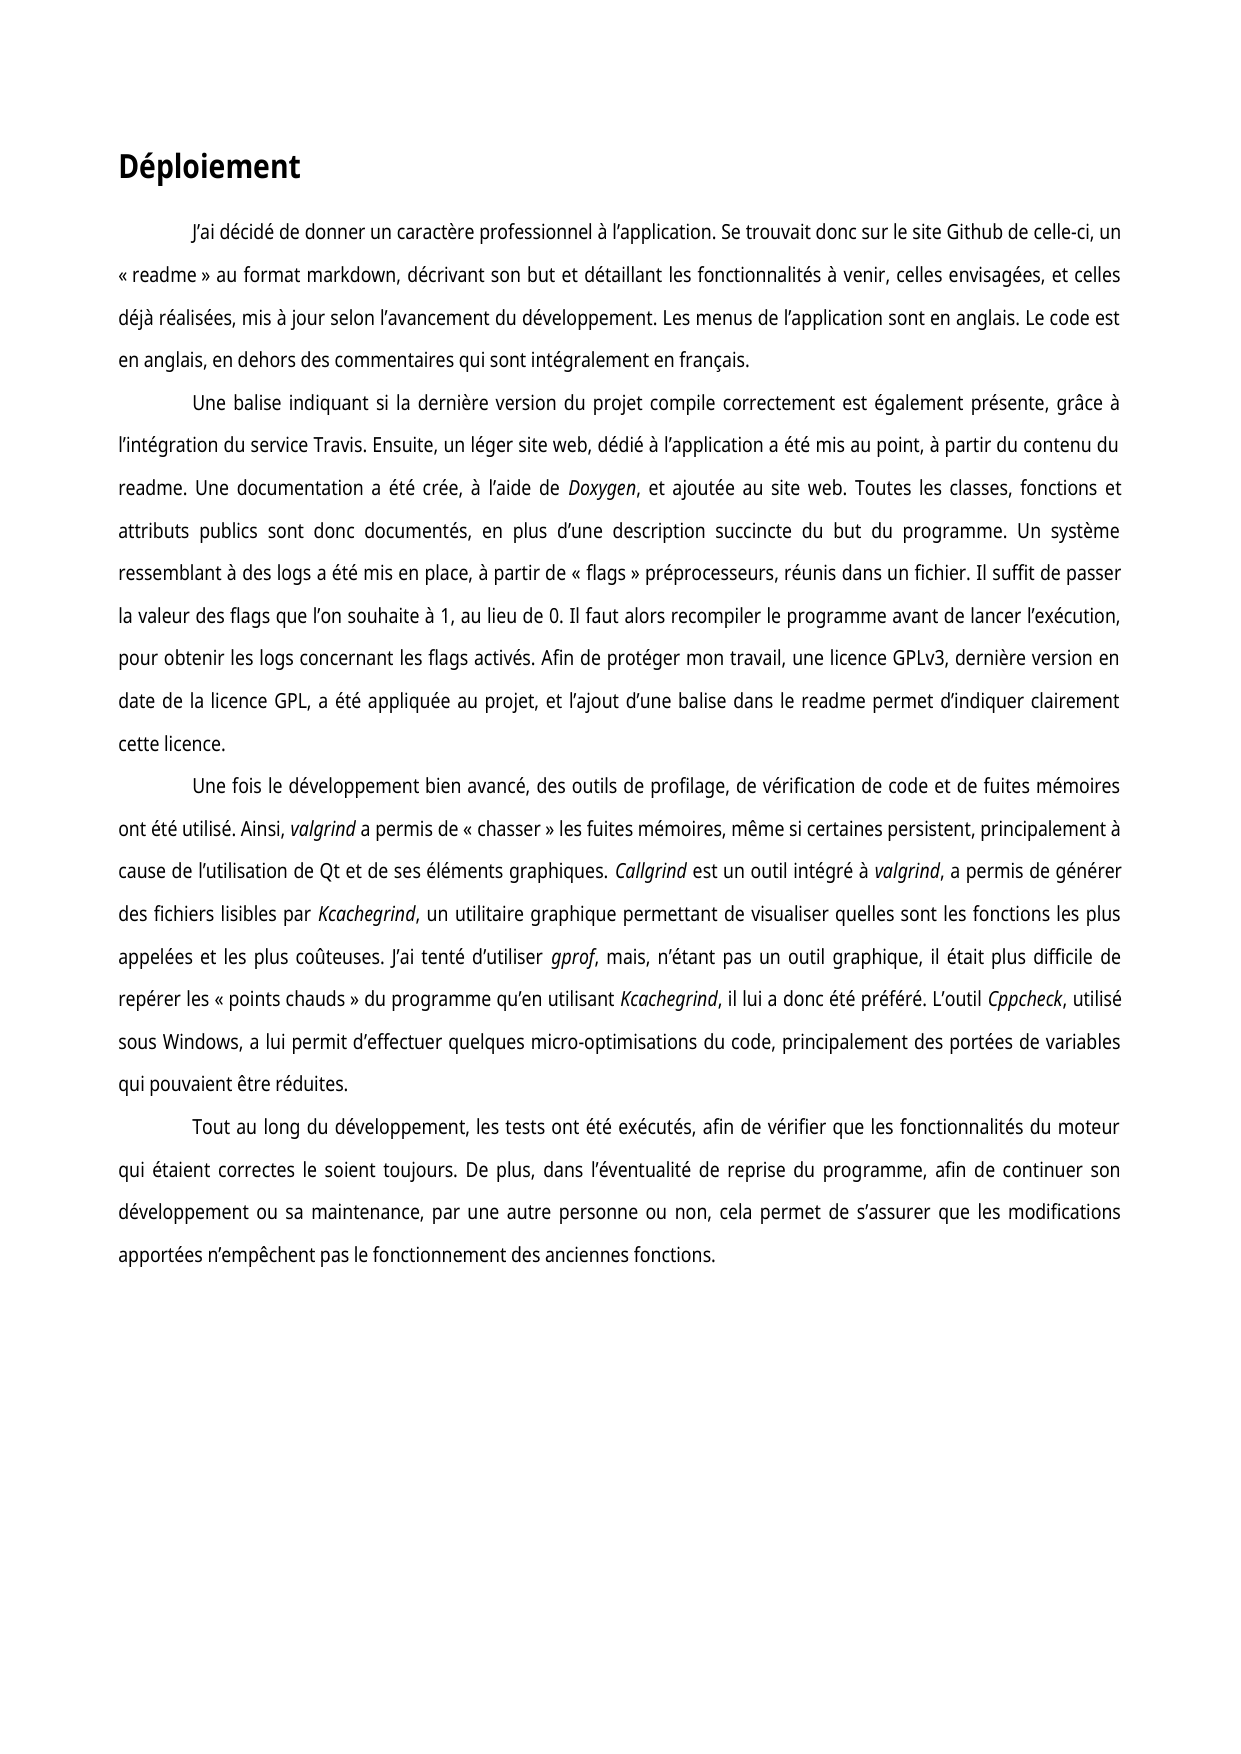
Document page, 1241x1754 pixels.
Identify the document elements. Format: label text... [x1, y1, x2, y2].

text Tout au long du développement, les tests ont été exécutés, afin de vérifier que les fonctionnalités du moteur qui étaient correctes le soient toujours. De plus, dans l’éventualité de reprise du programme, afin de continuer son développement ou sa maintenance, par une autre personne ou non, cela permet de s’assurer que les modifications apportées n’empêchent pas le fonctionnement des anciennes fonctions. [118, 1112, 1122, 1268]
text J’ai décidé de donner un caractère professionnel à l’application. Se trouvait donc sur le site Github de celle-ci, un « readme » au format markdown, décrivant son but et détaillant les fonctionnalités à venir, celles envisagées, et celles déjà réalisées, mis à jour selon l’avancement du développement. Les menus de l’application sont en anglais. Le code est en anglais, en dehors des commentaires qui sont intégralement en français. [118, 217, 1122, 374]
text Une fois le développement bien avancé, des outils de profilage, de vérification de code et de fuites mémoires ont été utilisé. Ainsi, valgrind a permis de « chasser » les fuites mémoires, même si certaines persistent, principalement à cause de l’utilisation de Qt et de ses éléments graphiques. Callgrind est un outil intégré à valgrind, a permis de générer des fichiers lisibles par Kcachegrind, un utilitaire graphique permettant de visualiser quelles sont les fonctions les plus appelées et les plus coûteuses. J’ai tenté d’utiliser gprof, mais, n’étant pas un outil graphique, il était plus difficile de repérer les « points chauds » du programme qu’en utilisant Kcachegrind, il lui a donc été préféré. L’outil Cppcheck, utilisé sous Windows, a lui permit d’effectuer quelques micro-optimisations du code, principalement des portées de variables qui pouvaient être réduites. [118, 771, 1122, 1098]
subtitle Déploiement [118, 143, 1122, 188]
text Une balise indiquant si la dernière version du projet compile correctement est également présente, grâce à l’intégration du service Travis. Ensuite, un léger site web, dédié à l’application a été mis au point, à partir du contenu du readme. Une documentation a été crée, à l’aide de Doxygen, et ajoutée au site web. Toutes les classes, fonctions et attributs publics sont donc documentés, en plus d’une description succincte du but du programme. Un système ressemblant à des logs a été mis en place, à partir de « flags » préprocesseurs, réunis dans un fichier. Il suffit de passer la valeur des flags que l’on souhaite à 1, au lieu de 0. Il faut alors recompiler le programme avant de lancer l’exécution, pour obtenir les logs concernant les flags activés. Afin de protéger mon travail, une licence GPLv3, dernière version en date de la licence GPL, a été appliquée au projet, et l’ajout d’une balise dans le readme permet d’indiquer clairement cette licence. [118, 388, 1122, 757]
